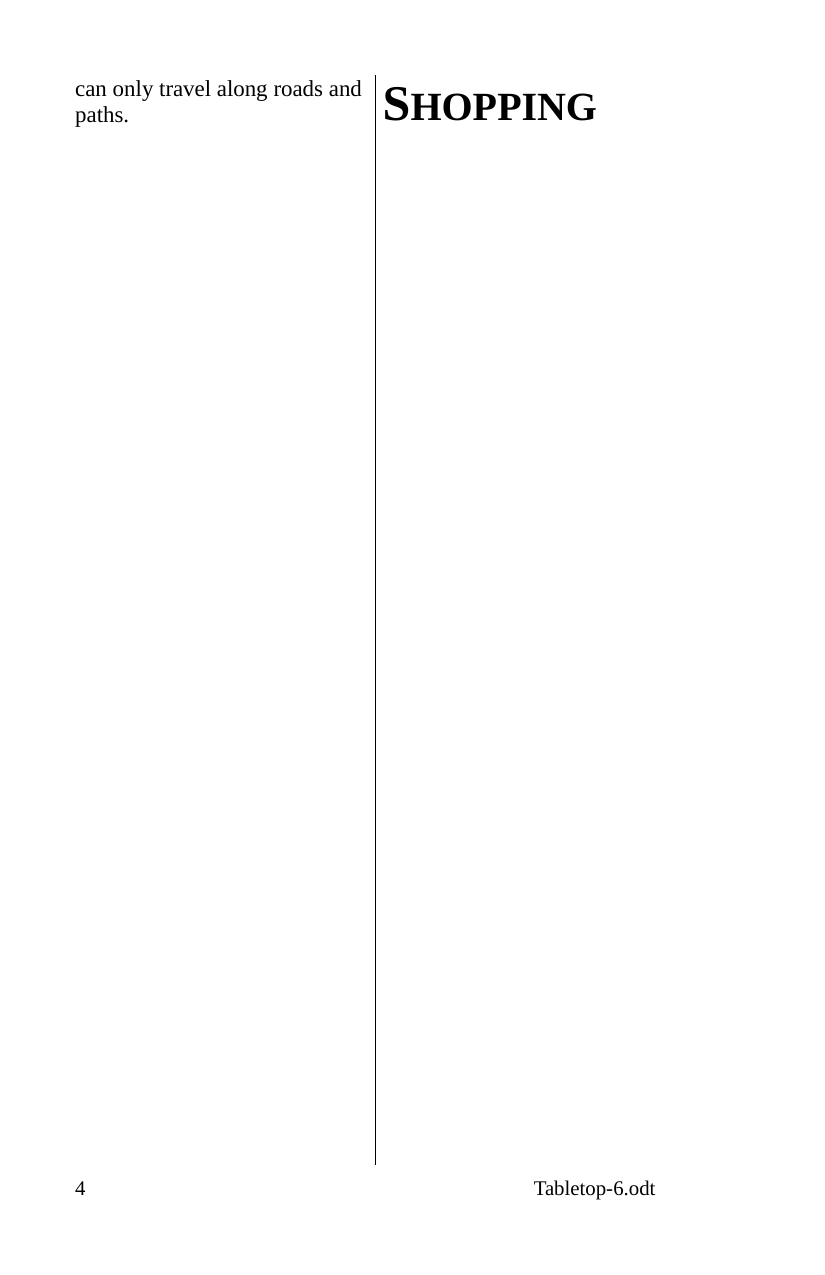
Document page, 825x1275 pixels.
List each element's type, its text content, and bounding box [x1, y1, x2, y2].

text can only travel along roads and paths. [75, 75, 367, 128]
subtitle Shopping [382, 87, 675, 128]
